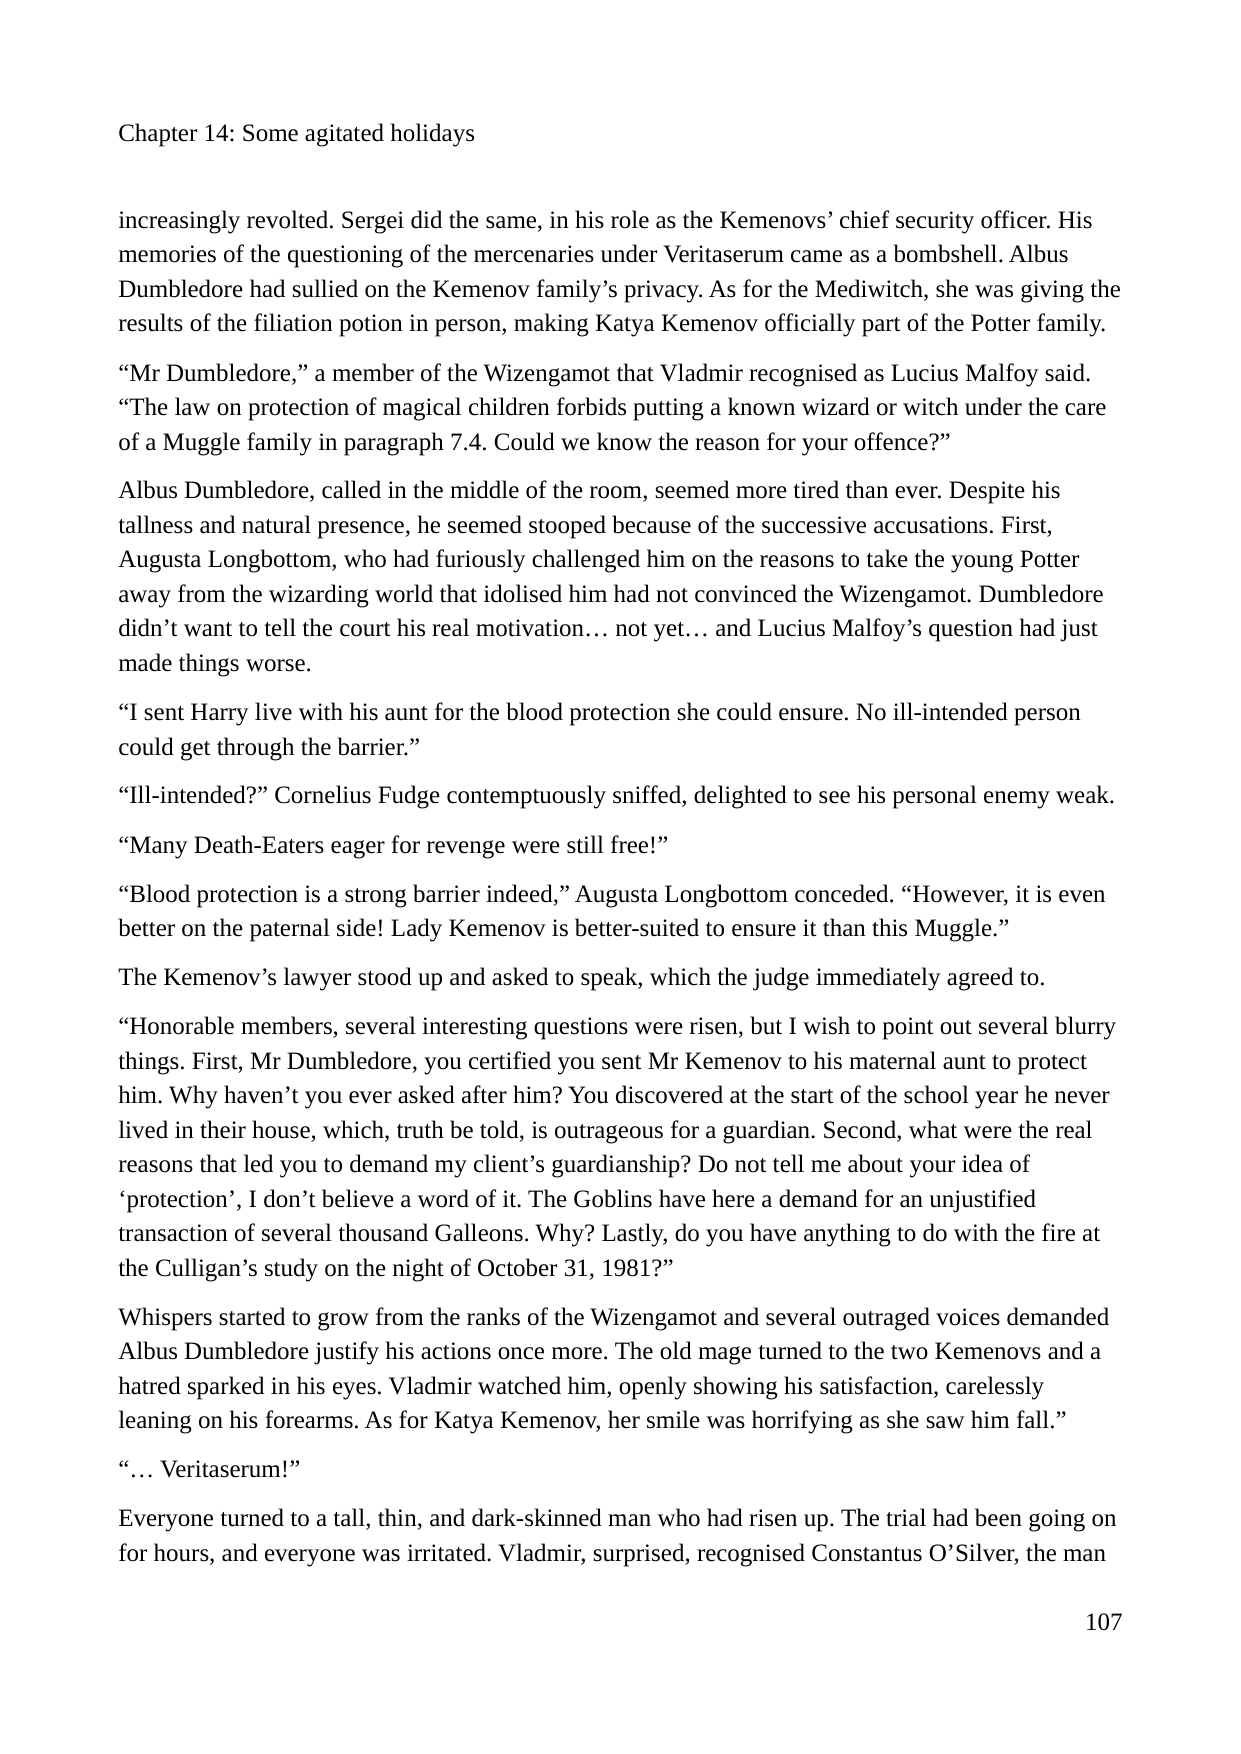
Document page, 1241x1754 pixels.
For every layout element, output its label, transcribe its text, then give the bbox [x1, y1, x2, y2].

text “Mr Dumbledore,” a member of the Wizengamot that Vladmir recognised as Lucius Malfoy said. “The law on protection of magical children forbids putting a known wizard or witch under the care of a Muggle family in paragraph 7.4. Could we know the reason for your offence?” [118, 358, 1122, 455]
text “Honorable members, several interesting questions were risen, but I wish to point out several blurry things. First, Mr Dumbledore, you certified you sent Mr Kemenov to his maternal aunt to protect him. Why haven’t you ever asked after him? You discovered at the start of the school year he never lived in their house, which, truth be told, is outrageous for a guardian. Second, what were the real reasons that led you to demand my client’s guardianship? Do not tell me about your idea of ‘protection’, I don’t believe a word of it. The Goblins have here a demand for an unjustified transaction of several thousand Galleons. Why? Lastly, do you have anything to do with the fire at the Culligan’s study on the night of October 31, 1981?” [118, 1011, 1122, 1281]
text increasingly revolted. Sergei did the same, in his role as the Kemenovs’ chief security officer. His memories of the questioning of the mercenaries under Veritaserum came as a bombshell. Albus Dumbledore had sullied on the Kemenov family’s privacy. As for the Mediwitch, she was giving the results of the filiation potion in person, making Katya Kemenov officially part of the Potter family. [118, 205, 1122, 337]
text Albus Dumbledore, called in the middle of the room, seemed more tired than ever. Despite his tallness and natural presence, he seemed stooped because of the successive accusations. First, Augusta Longbottom, who had furiously challenged him on the reasons to take the young Potter away from the wizarding world that idolised him had not convinced the Wizengamot. Dumbledore didn’t want to tell the court his real motivation… not yet… and Lucius Malfoy’s question had just made things worse. [118, 476, 1122, 677]
text “Blood protection is a strong barrier indeed,” Augusta Longbottom conceded. “However, it is even better on the paternal side! Lady Kemenov is better-suited to ensure it than this Muggle.” [118, 879, 1122, 942]
text Everyone turned to a tall, thin, and dark-skinned man who had risen up. The trial had been going on for hours, and everyone was irritated. Vladmir, surprised, recognised Constantus O’Silver, the man [118, 1503, 1122, 1567]
text “Many Death-Eaters eager for revenge were still free!” [118, 830, 1122, 858]
text “… Veritaserum!” [118, 1454, 1122, 1483]
text The Kemenov’s lawyer stood up and asked to speak, which the judge immediately agreed to. [118, 962, 1122, 991]
text “Ill-intended?” Cornelius Fudge contemptuously sniffed, delighted to see his personal enemy weak. [118, 781, 1122, 809]
text “I sent Harry live with his aunt for the blood protection she could ensure. No ill-intended person could get through the barrier.” [118, 697, 1122, 760]
text Whispers started to grow from the ranks of the Wizengamot and several outraged voices demanded Albus Dumbledore justify his actions once more. The old mage turned to the two Kemenovs and a hatred sparked in his eyes. Vladmir watched him, openly showing his satisfaction, carelessly leaning on his forearms. As for Katya Kemenov, her smile was horrifying as she saw him fall.” [118, 1302, 1122, 1434]
